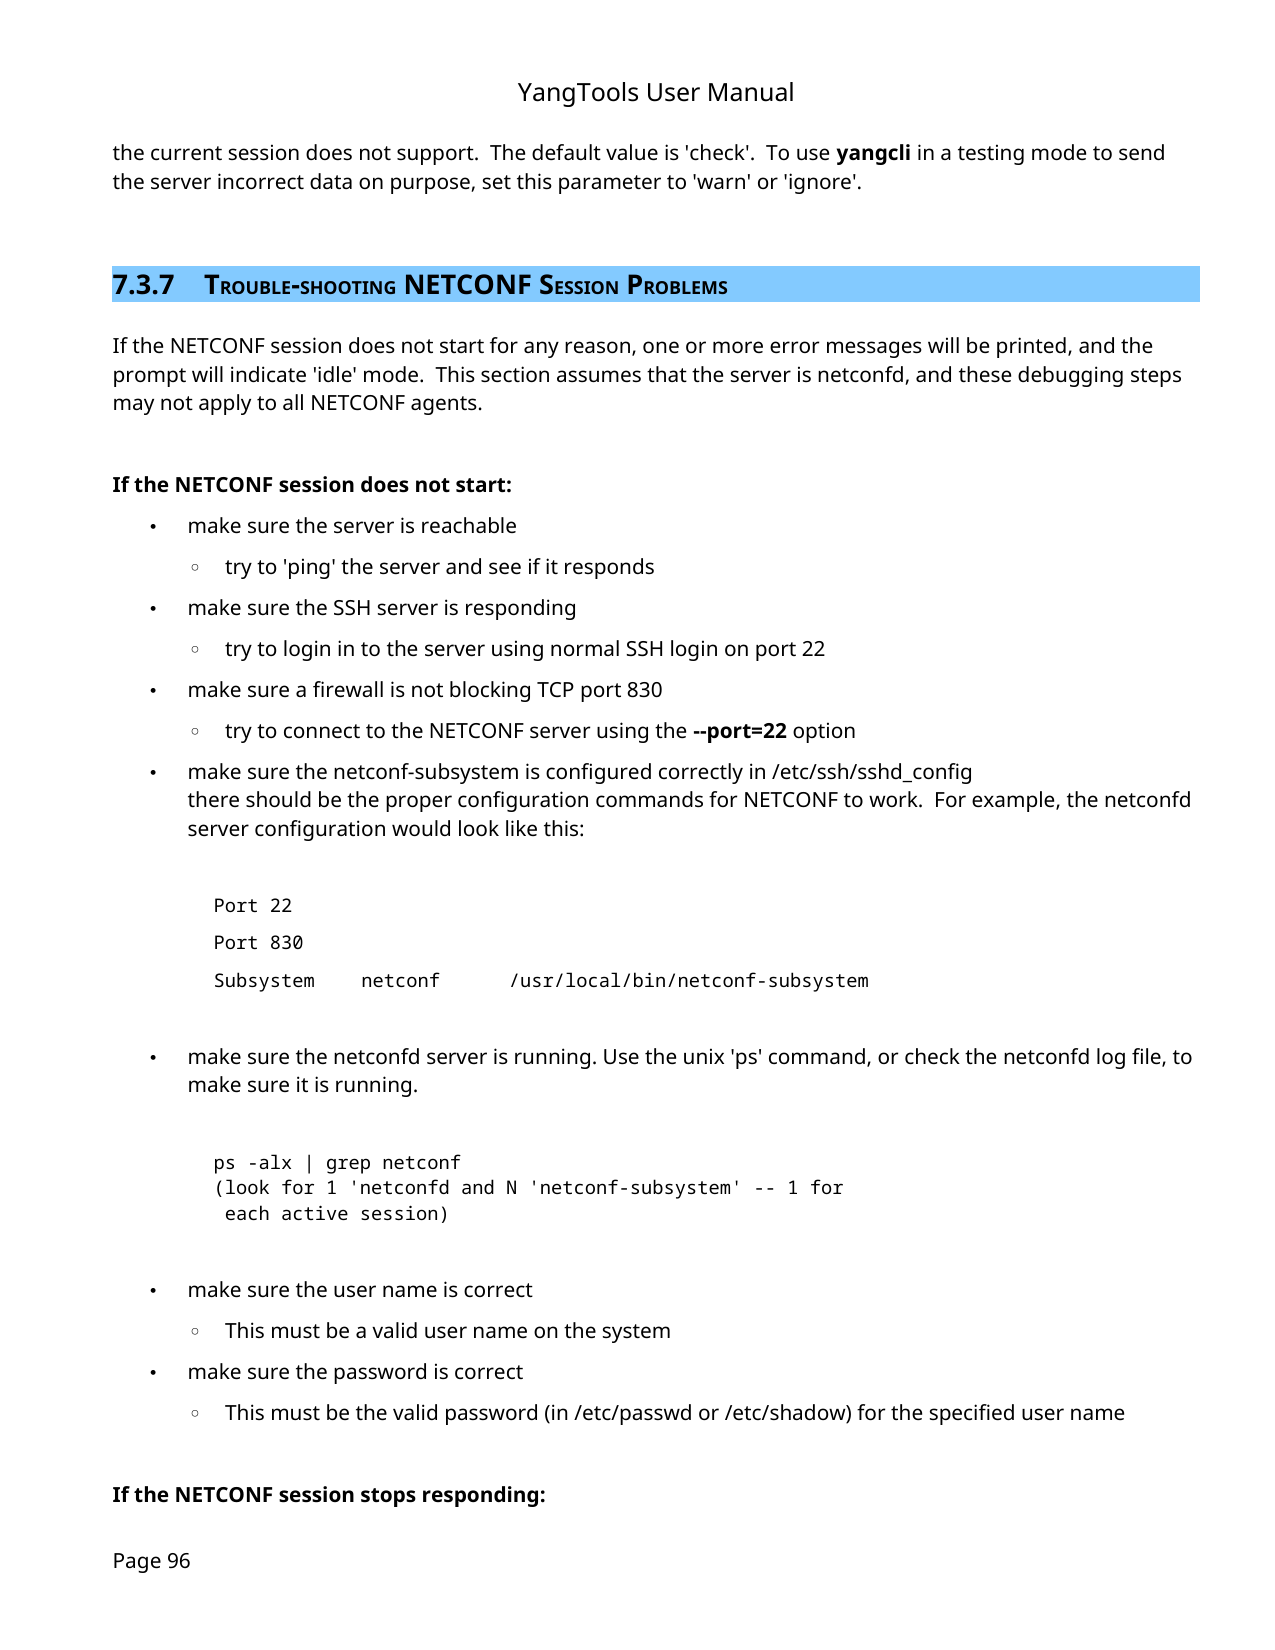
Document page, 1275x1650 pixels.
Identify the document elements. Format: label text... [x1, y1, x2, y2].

list make sure a firewall is not blocking TCP port 830 [150, 675, 1200, 703]
text If the NETCONF session does not start: [112, 470, 1200, 499]
list make sure the server is reachable [150, 511, 1200, 540]
text Port 830 [139, 930, 1200, 955]
list This must be a valid user name on the system [187, 1316, 1200, 1344]
text If the NETCONF session stops responding: [112, 1480, 1200, 1508]
list make sure the netconf-subsystem is configured correctly in /etc/ssh/sshd_config there should be the proper configuration commands for NETCONF to work. For example, the netconfd server configuration would look like this: [150, 757, 1200, 842]
list make sure the user name is correct [150, 1275, 1200, 1303]
list make sure the password is correct [150, 1357, 1200, 1385]
list try to login in to the server using normal SSH login on port 22 [187, 634, 1200, 662]
list try to 'ping' the server and see if it responds [187, 552, 1200, 581]
subtitle Trouble-shooting NETCONF Session Problems [112, 266, 1200, 302]
text Subsystem netconf /usr/local/bin/netconf-subsystem [139, 967, 1200, 993]
list This must be the valid password (in /etc/passwd or /etc/shadow) for the specified user name [187, 1398, 1200, 1426]
list try to connect to the NETCONF server using the --port=22 option [187, 716, 1200, 744]
text Port 22 [139, 892, 1200, 918]
list make sure the SSH server is responding [150, 593, 1200, 622]
list make sure the netconfd server is running. Use the unix 'ps' command, or check the netconfd log file, to make sure it is running. [150, 1042, 1200, 1099]
text the current session does not support. The default value is 'check'. To use yangcli in a testing mode to send the server incorrect data on purpose, set this parameter to 'warn' or 'ignore'. [112, 138, 1200, 195]
text ps -alx | grep netconf (look for 1 'netconfd and N 'netconf-subsystem' -- 1 for each active session) [139, 1149, 1200, 1226]
text If the NETCONF session does not start for any reason, one or more error messages will be printed, and the prompt will indicate 'idle' mode. This section assumes that the server is netconfd, and these debugging steps may not apply to all NETCONF agents. [112, 332, 1200, 417]
